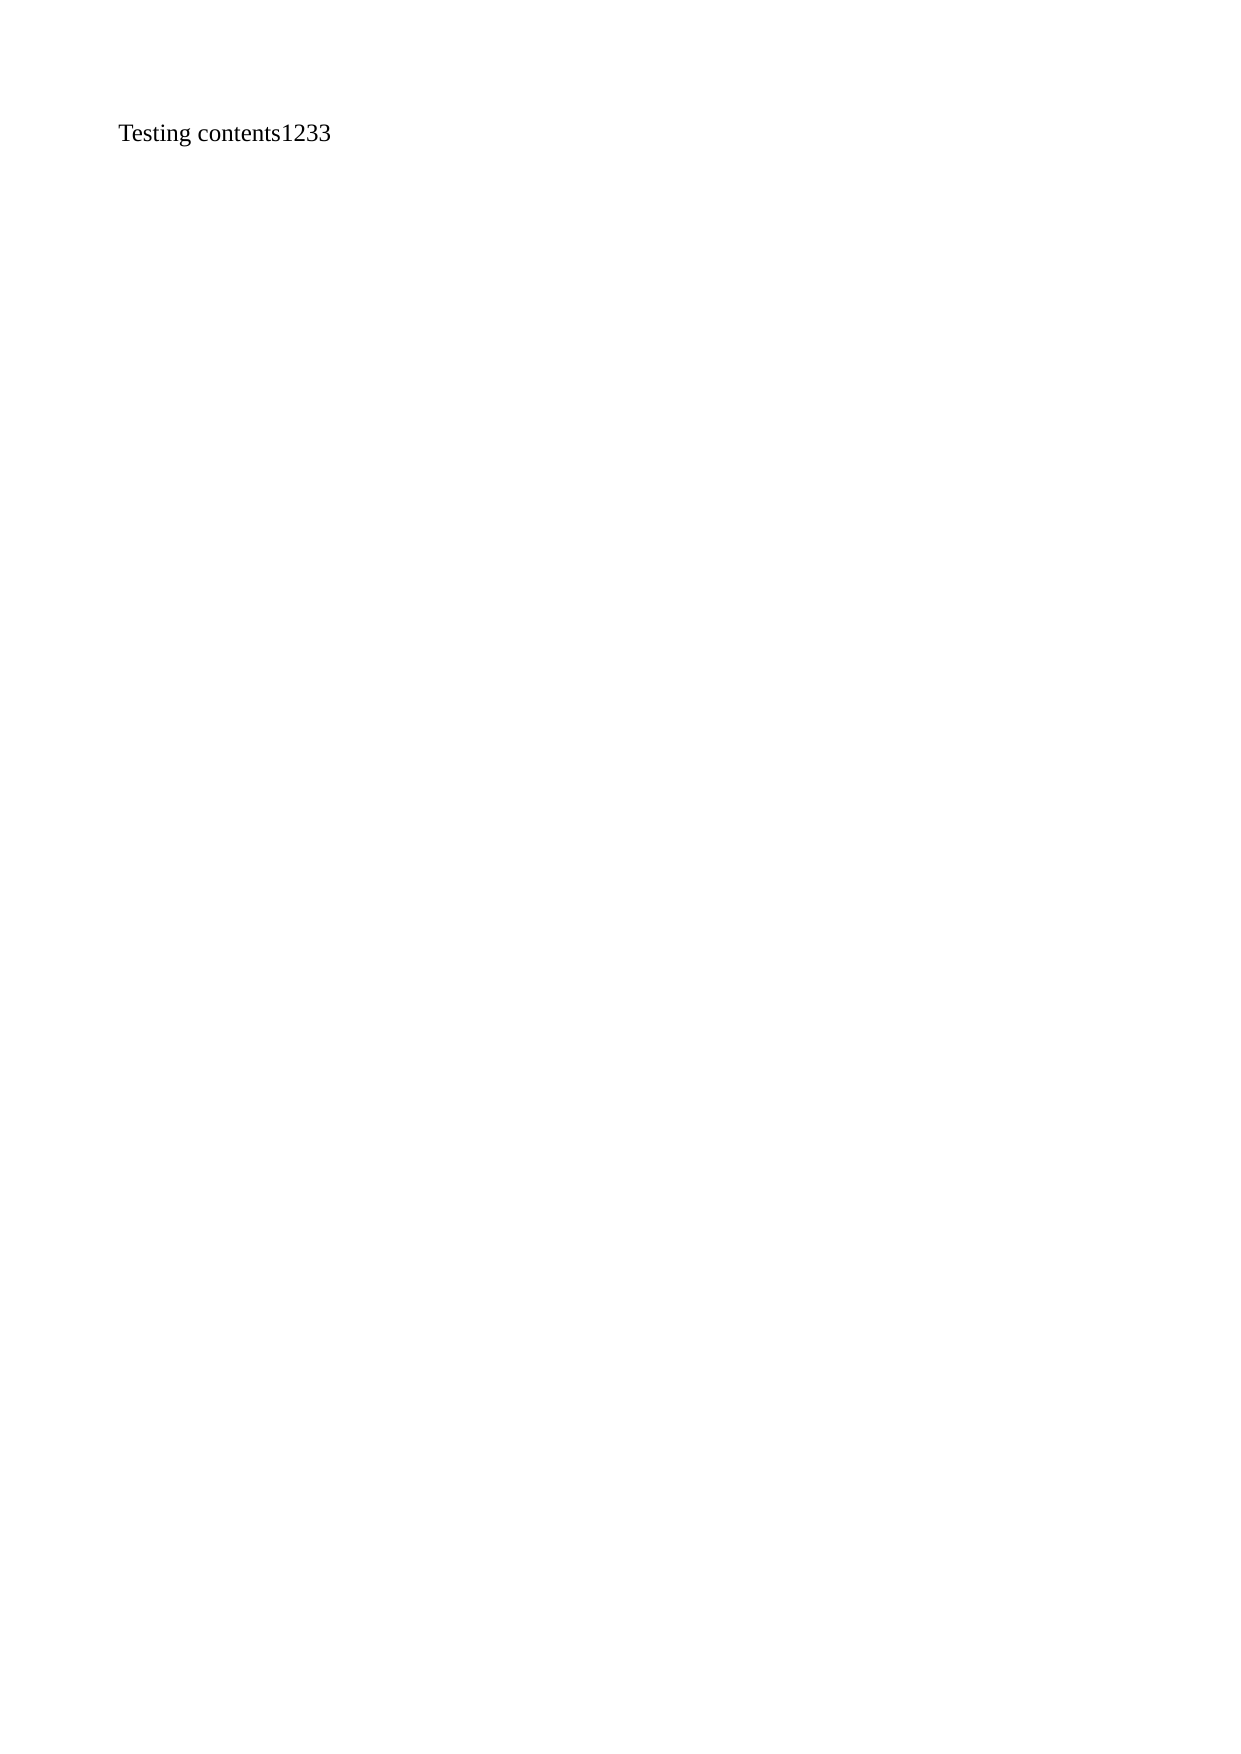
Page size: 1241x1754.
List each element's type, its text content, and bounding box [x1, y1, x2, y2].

text Testing contents1233 [118, 118, 1122, 147]
